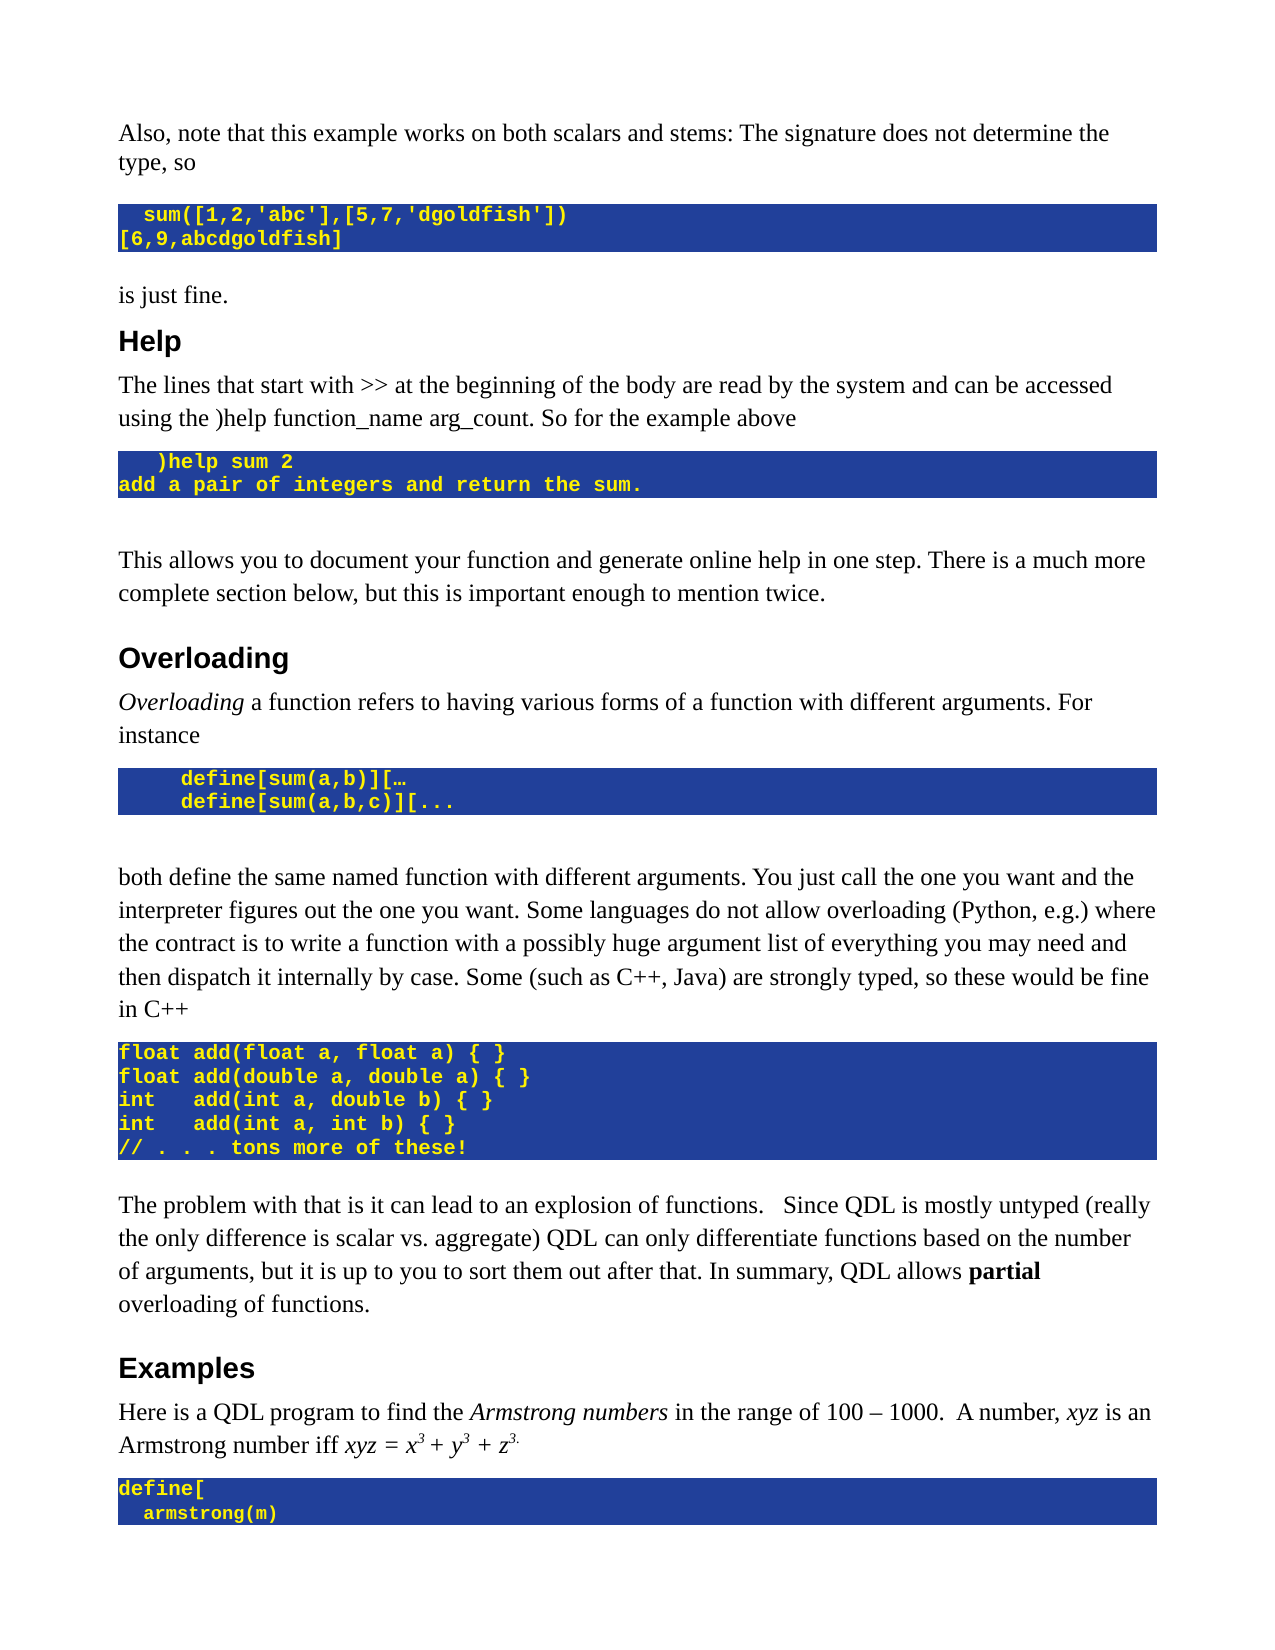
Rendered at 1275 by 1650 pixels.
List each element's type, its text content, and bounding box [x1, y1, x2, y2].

text is just fine. [118, 280, 1157, 309]
text int add(int a, double b) { } int add(int a, int b) { } // . . . tons more of these! [118, 1089, 1157, 1160]
text Also, note that this example works on both scalars and stems: The signature does not determine the type, so [118, 118, 1157, 176]
text This allows you to document your function and generate online help in one step. There is a much more complete section below, but this is important enough to mention twice. [118, 546, 1157, 607]
text add a pair of integers and return the sum. [118, 474, 1157, 498]
text define[ [118, 1478, 1157, 1502]
text Here is a QDL program to find the Armstrong numbers in the range of 100 – 1000. A number, xyz is an Armstrong number iff xyz = x3 + y3 + z3. [118, 1397, 1157, 1459]
text [6,9,abcdgoldfish] [118, 228, 1157, 252]
text both define the same named function with different arguments. You just call the one you want and the interpreter figures out the one you want. Some languages do not allow overloading (Python, e.g.) where the contract is to write a function with a possibly huge argument list of everything you may need and then dispatch it internally by case. Some (such as C++, Java) are strongly typed, so these would be fine in C++ [118, 862, 1157, 1023]
text armstrong(m) [118, 1502, 1157, 1525]
text define[sum(a,b)][… [118, 768, 1157, 791]
text Overloading a function refers to having various forms of a function with different arguments. For instance [118, 687, 1157, 749]
subtitle Help [118, 324, 1157, 357]
text float add(float a, float a) { } [118, 1042, 1157, 1066]
text float add(double a, double a) { } [118, 1066, 1157, 1089]
subtitle Examples [118, 1351, 1157, 1385]
text The lines that start with >> at the beginning of the body are read by the system and can be accessed using the )help function_name arg_count. So for the example above [118, 370, 1157, 432]
text sum([1,2,'abc'],[5,7,'dgoldfish']) [118, 204, 1157, 228]
text The problem with that is it can lead to an explosion of functions. Since QDL is mostly untyped (really the only difference is scalar vs. aggregate) QDL can only differentiate functions based on the number of arguments, but it is up to you to sort them out after that. In summary, QDL allows partial overloading of functions. [118, 1190, 1157, 1318]
text )help sum 2 [118, 451, 1157, 474]
subtitle Overloading [118, 641, 1157, 674]
text define[sum(a,b,c)][... [118, 791, 1157, 815]
